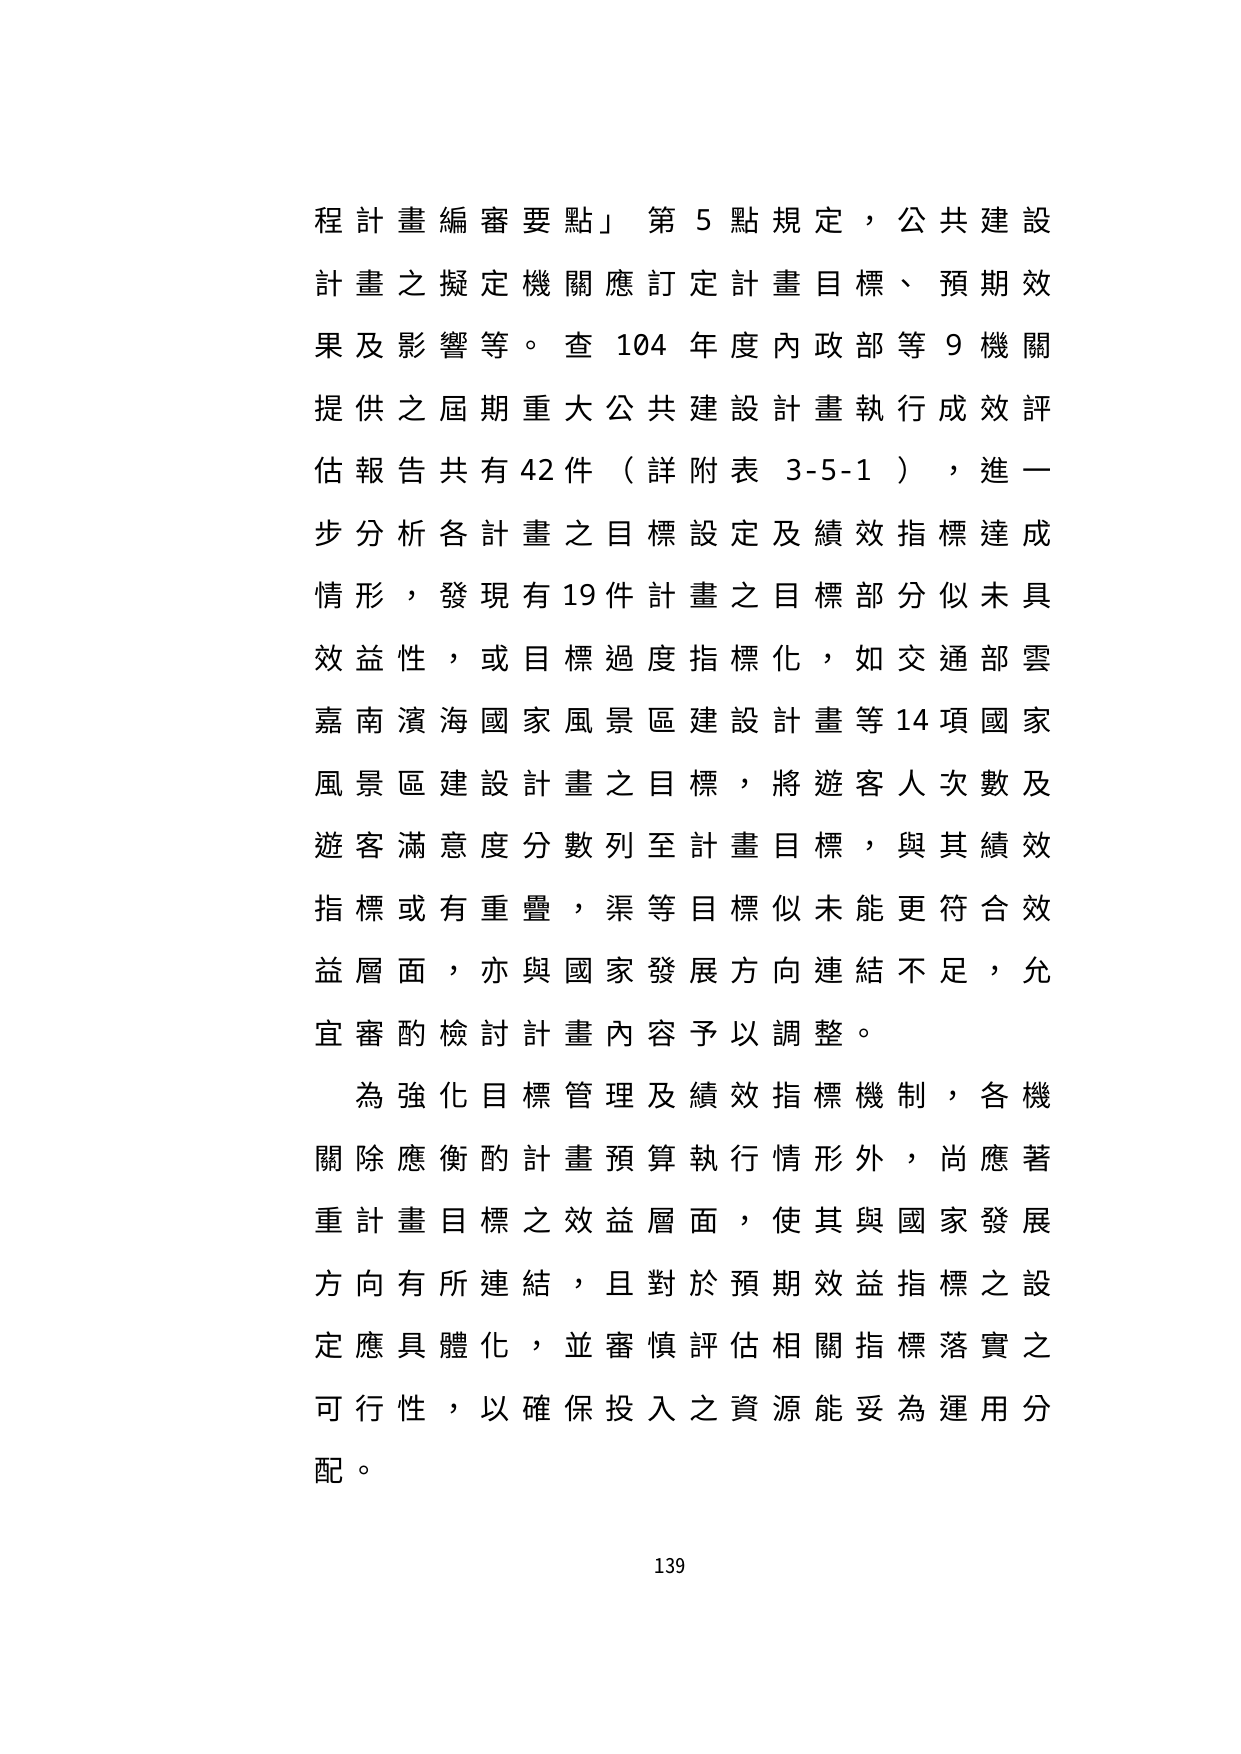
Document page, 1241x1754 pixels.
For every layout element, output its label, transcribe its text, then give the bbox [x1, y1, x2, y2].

text 程計畫編審要點」第5點規定，公共建設計畫之擬定機關應訂定計畫目標、預期效果及影響等。查104年度內政部等9機關提供之屆期重大公共建設計畫執行成效評估報告共有42件（詳附表3-5-1），進一步分析各計畫之目標設定及績效指標達成情形，發現有19件計畫之目標部分似未具效益性，或目標過度指標化，如交通部雲嘉南濱海國家風景區建設計畫等14項國家風景區建設計畫之目標，將遊客人次數及遊客滿意度分數列至計畫目標，與其績效指標或有重疊，渠等目標似未能更符合效益層面，亦與國家發展方向連結不足，允宜審酌檢討計畫內容予以調整。 [271, 177, 1058, 1052]
text 為強化目標管理及績效指標機制，各機關除應衡酌計畫預算執行情形外，尚應著重計畫目標之效益層面，使其與國家發展方向有所連結，且對於預期效益指標之設定應具體化，並審慎評估相關指標落實之可行性，以確保投入之資源能妥為運用分配。 [271, 1052, 1058, 1490]
